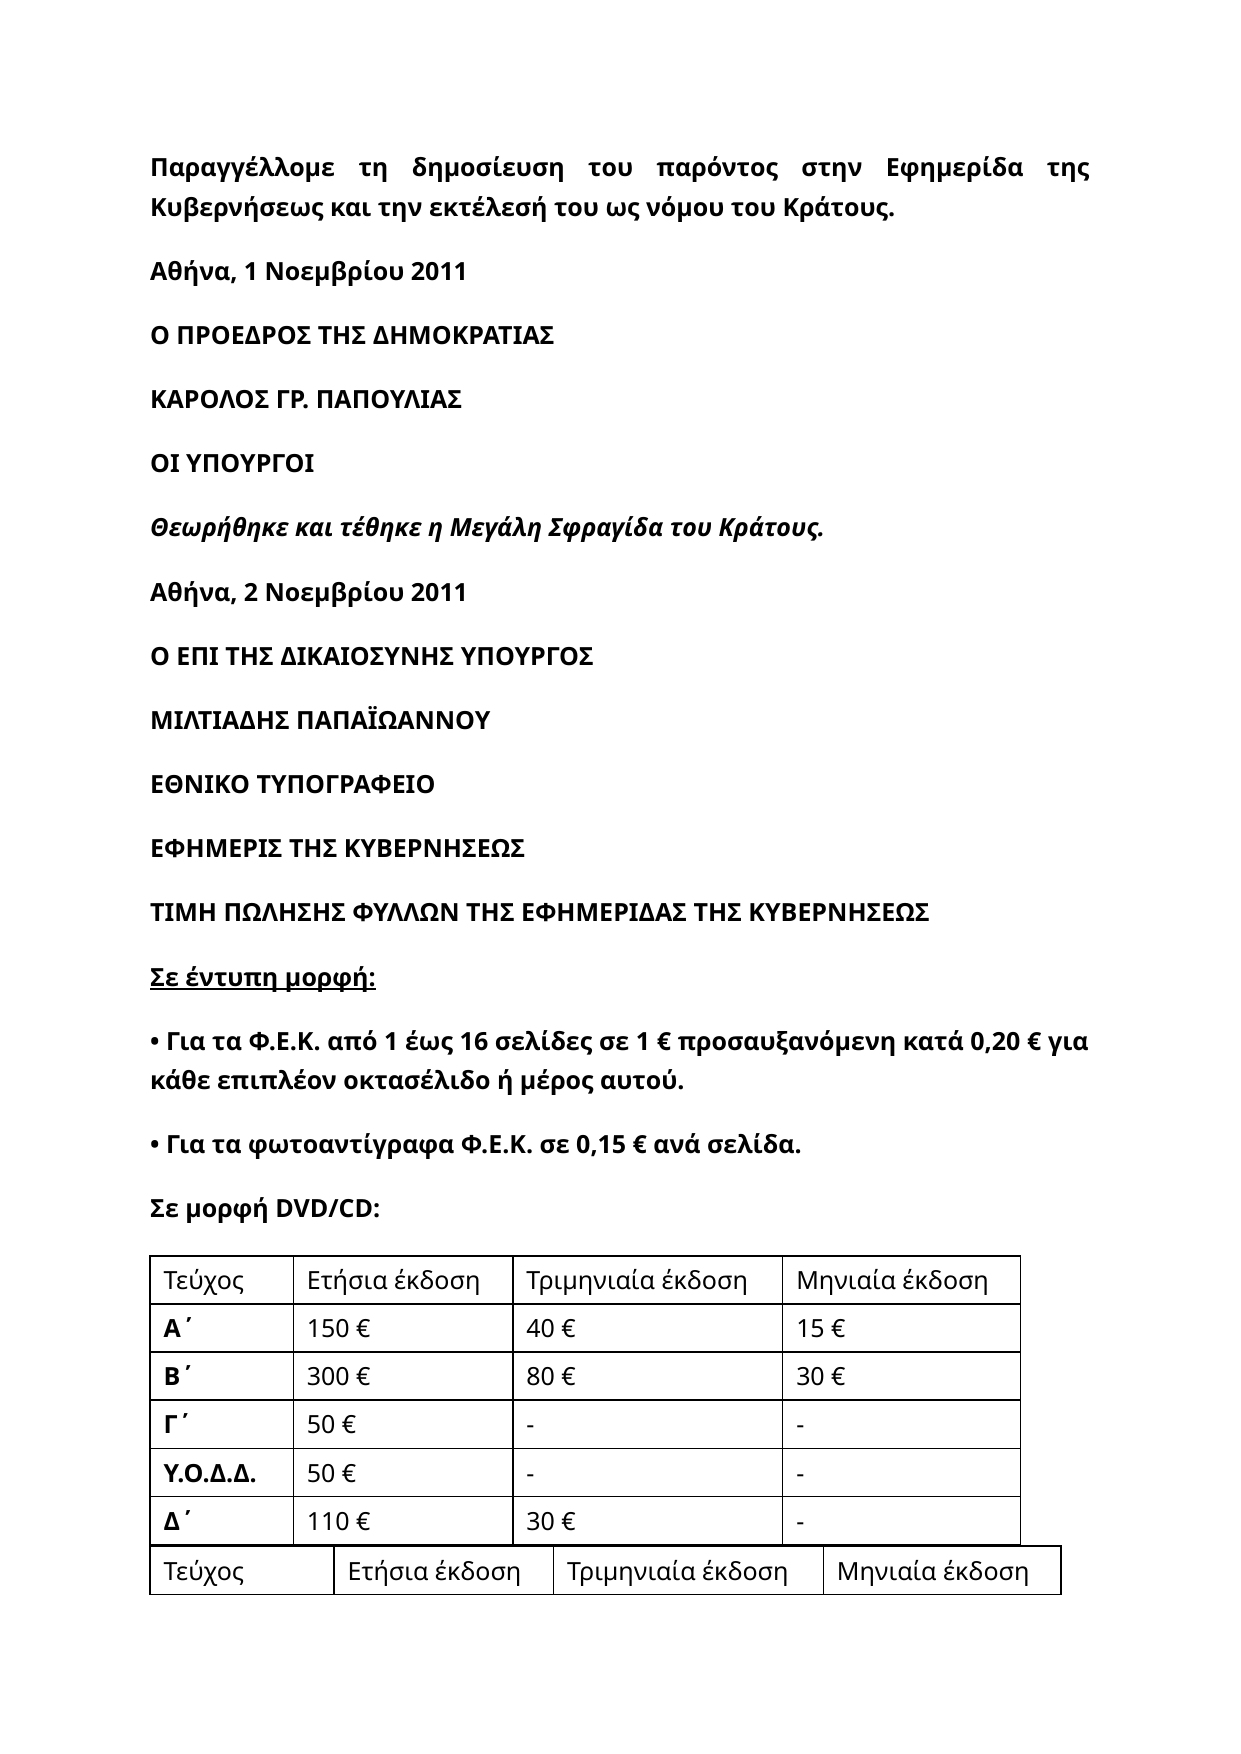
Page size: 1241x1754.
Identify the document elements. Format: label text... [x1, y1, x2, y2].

text • Για τα φωτοαντίγραφα Φ.Ε.Κ. σε 0,15 € ανά σελίδα. [150, 1127, 1090, 1161]
table_cell - [514, 1401, 782, 1447]
table_header Ετήσια έκδοση [335, 1547, 553, 1593]
table_cell 110 € [294, 1497, 512, 1544]
table_cell Β΄ [151, 1353, 293, 1399]
text Θεωρήθηκε και τέθηκε η Μεγάλη Σφραγίδα του Κράτους. [150, 510, 1090, 544]
table_header Ετήσια έκδοση [294, 1257, 512, 1303]
table_cell 40 € [514, 1305, 782, 1351]
text Παραγγέλλομε τη δημοσίευση του παρόντος στην Εφημερίδα της Κυβερνήσεως και την εκτέλεσή του ως νόμου του Κράτους. [150, 150, 1090, 223]
table_cell 50 € [294, 1449, 512, 1496]
table_cell 80 € [514, 1353, 782, 1399]
table_cell 50 € [294, 1401, 512, 1447]
text ΟI ΥΠΟΥΡΓΟI [150, 446, 1090, 480]
table_cell 30 € [514, 1497, 782, 1544]
text ΕΘΝΙΚΟ ΤΥΠΟΓΡΑΦΕΙΟ [150, 767, 1090, 801]
text Ο ΠΡΟΕΔΡΟΣ ΤΗΣ ΔΗΜΟΚΡΑΤΙΑΣ [150, 317, 1090, 352]
text • Για τα Φ.Ε.Κ. από 1 έως 16 σελίδες σε 1 € προσαυξανόμενη κατά 0,20 € για κάθε επιπλέον οκτασέλιδο ή μέρος αυτού. [150, 1023, 1090, 1097]
table_header Τεύχος [151, 1257, 293, 1303]
text ΚΑΡΟΛΟΣ ΓΡ. ΠΑΠΟΥΛΙΑΣ [150, 382, 1090, 416]
table_cell - [783, 1449, 1020, 1496]
table_cell Γ΄ [151, 1401, 293, 1447]
text ΕΦΗΜΕΡΙΣ ΤΗΣ ΚΥΒΕΡΝΗΣΕΩΣ [150, 831, 1090, 865]
text ΤΙΜΗ ΠΩΛΗΣΗΣ ΦΥΛΛΩΝ ΤΗΣ ΕΦΗΜΕΡΙΔΑΣ ΤΗΣ ΚΥΒΕΡΝΗΣΕΩΣ [150, 895, 1090, 929]
text Αθήνα, 1 Νοεμβρίου 2011 [150, 253, 1090, 287]
table_cell - [783, 1497, 1020, 1544]
table_header Μηνιαία έκδοση [824, 1547, 1060, 1593]
table_cell - [514, 1449, 782, 1496]
table_header Τεύχος [151, 1547, 333, 1593]
text Σε μορφή DVD/CD: [150, 1191, 1090, 1225]
table_header Τριμηνιαία έκδοση [554, 1547, 823, 1593]
table_cell Α΄ [151, 1305, 293, 1351]
table_cell - [783, 1401, 1020, 1447]
table_cell 150 € [294, 1305, 512, 1351]
table_cell 30 € [783, 1353, 1020, 1399]
text Ο ΕΠΙ ΤΗΣ ΔΙΚΑΙΟΣΥΝΗΣ ΥΠΟΥΡΓΟΣ [150, 638, 1090, 672]
table_cell Υ.Ο.Δ.Δ. [151, 1449, 293, 1496]
table_header Τριμηνιαία έκδοση [514, 1257, 782, 1303]
text Αθήνα, 2 Νοεμβρίου 2011 [150, 574, 1090, 608]
table_header Μηνιαία έκδοση [783, 1257, 1020, 1303]
table_cell 300 € [294, 1353, 512, 1399]
table_cell 15 € [783, 1305, 1020, 1351]
text ΜΙΛΤΙΑΔΗΣ ΠΑΠΑΪΩΑΝΝΟΥ [150, 702, 1090, 737]
text Σε έντυπη μορφή: [150, 959, 1090, 993]
table_cell Δ΄ [151, 1497, 293, 1544]
